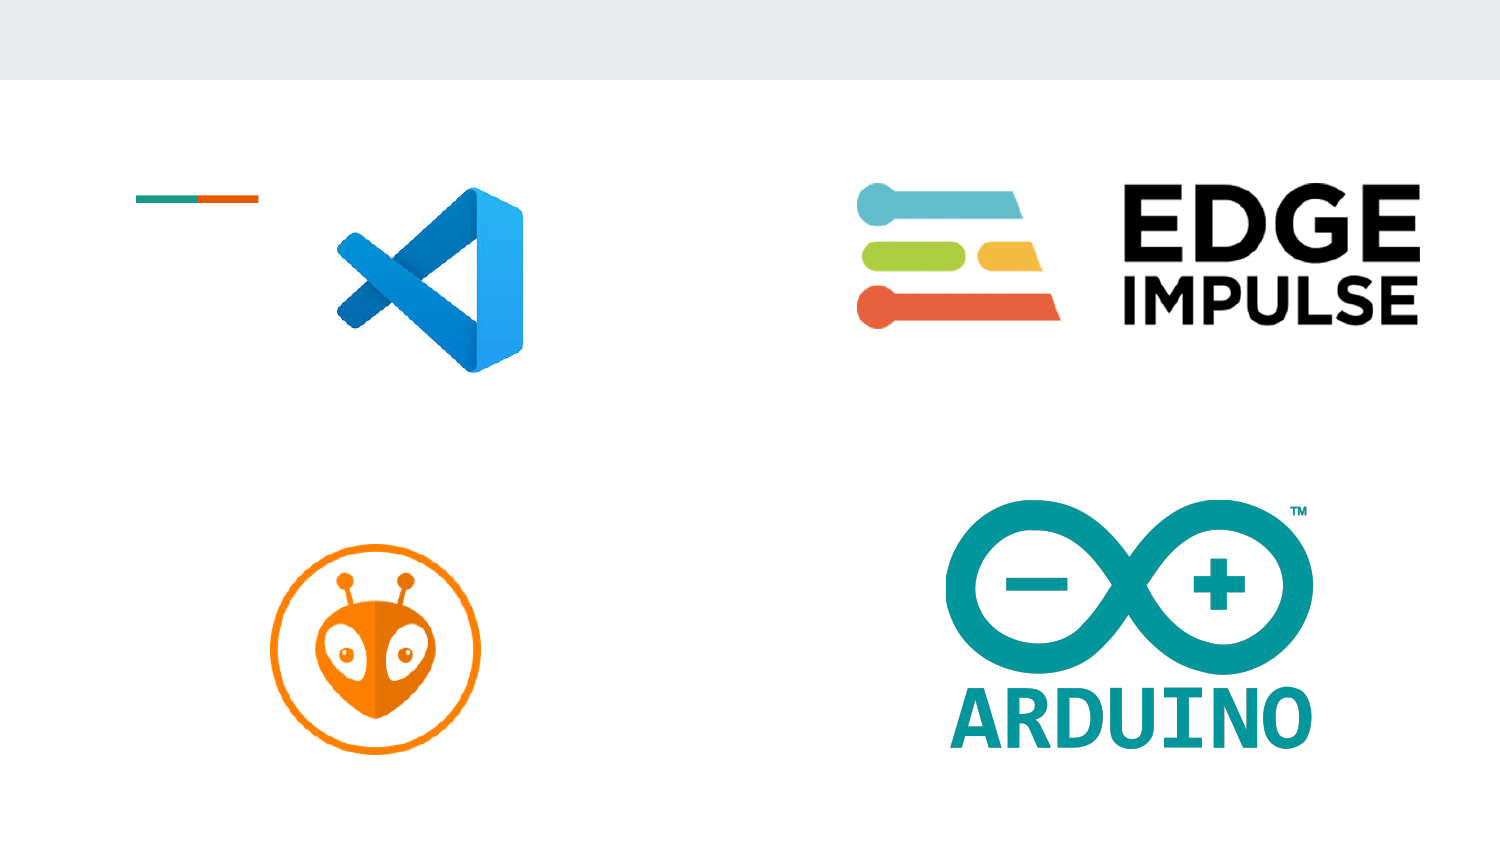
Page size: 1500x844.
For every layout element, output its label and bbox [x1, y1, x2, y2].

picture [851, 112, 1426, 400]
picture [337, 187, 523, 373]
picture [112, 511, 638, 788]
picture [946, 500, 1313, 751]
